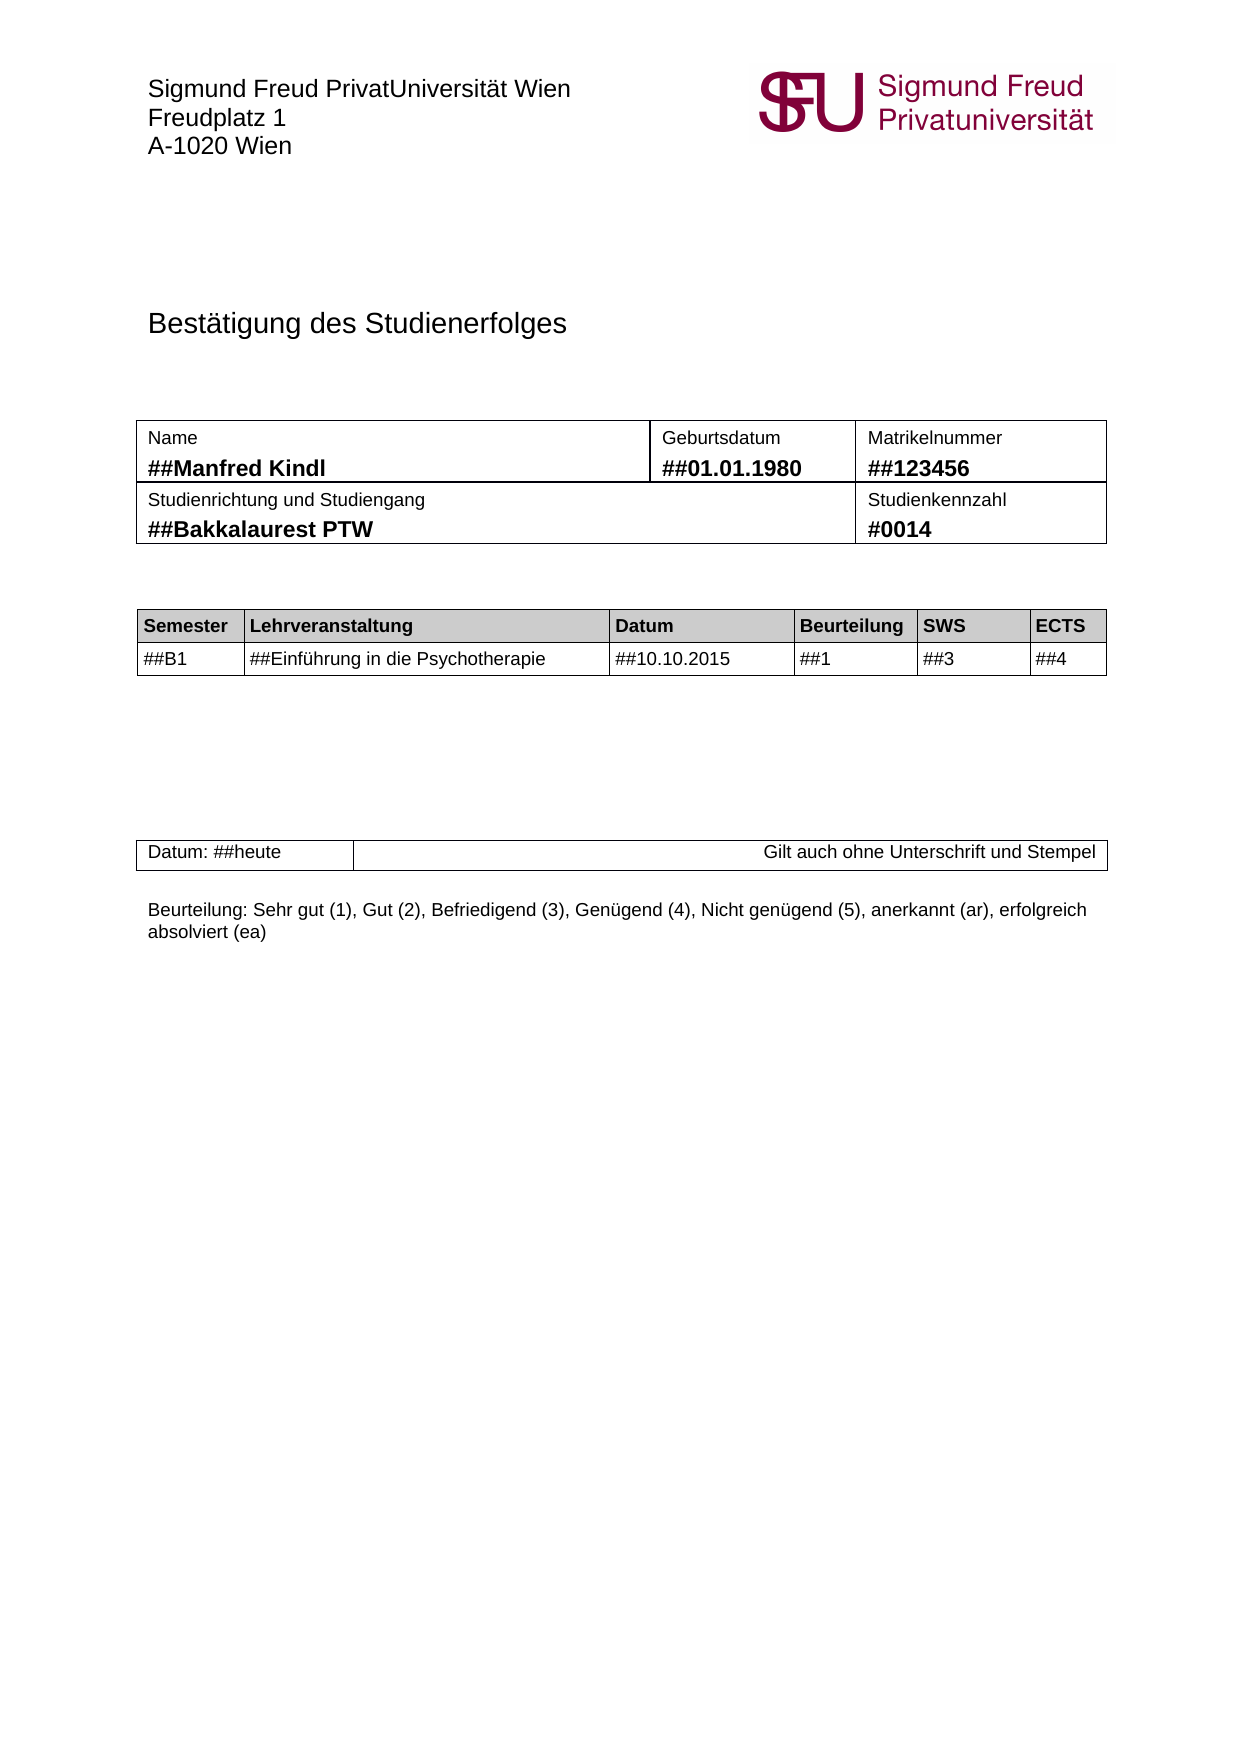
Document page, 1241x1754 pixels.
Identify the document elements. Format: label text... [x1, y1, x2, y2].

table_header SWS [918, 610, 1030, 642]
table_cell ##3 [918, 643, 1030, 675]
text Beurteilung: Sehr gut (1), Gut (2), Befriedigend (3), Genügend (4), Nicht genügend (5), anerkannt (ar), erfolgreich [148, 871, 1092, 921]
table_header Datum [610, 610, 794, 642]
table_cell ##1 [795, 643, 917, 675]
table_header Geburtsdatum ##01.01.1980 [651, 421, 855, 481]
table_header Semester [138, 610, 244, 642]
table_header Beurteilung [795, 610, 917, 642]
table_header Datum: ##heute [137, 841, 353, 869]
table_header Name ##Manfred Kindl [137, 421, 649, 481]
table_header Gilt auch ohne Unterschrift und Stempel [354, 841, 1107, 869]
table_header Matrikelnummer ##123456 [856, 421, 1106, 481]
table_header ECTS [1031, 610, 1106, 642]
picture [748, 63, 1116, 144]
table_cell ##4 [1031, 643, 1106, 675]
table_cell ##Einführung in die Psychotherapie [245, 643, 609, 675]
table_cell Studienkennzahl #0014 [856, 483, 1106, 543]
table_cell Studienrichtung und Studiengang ##Bakkalaurest PTW [137, 483, 855, 543]
text Bestätigung des Studienerfolges [148, 306, 1092, 339]
text absolviert (ea) [148, 921, 1092, 942]
table_header Lehrveranstaltung [245, 610, 609, 642]
table_cell ##10.10.2015 [610, 643, 794, 675]
table_cell ##B1 [138, 643, 244, 675]
